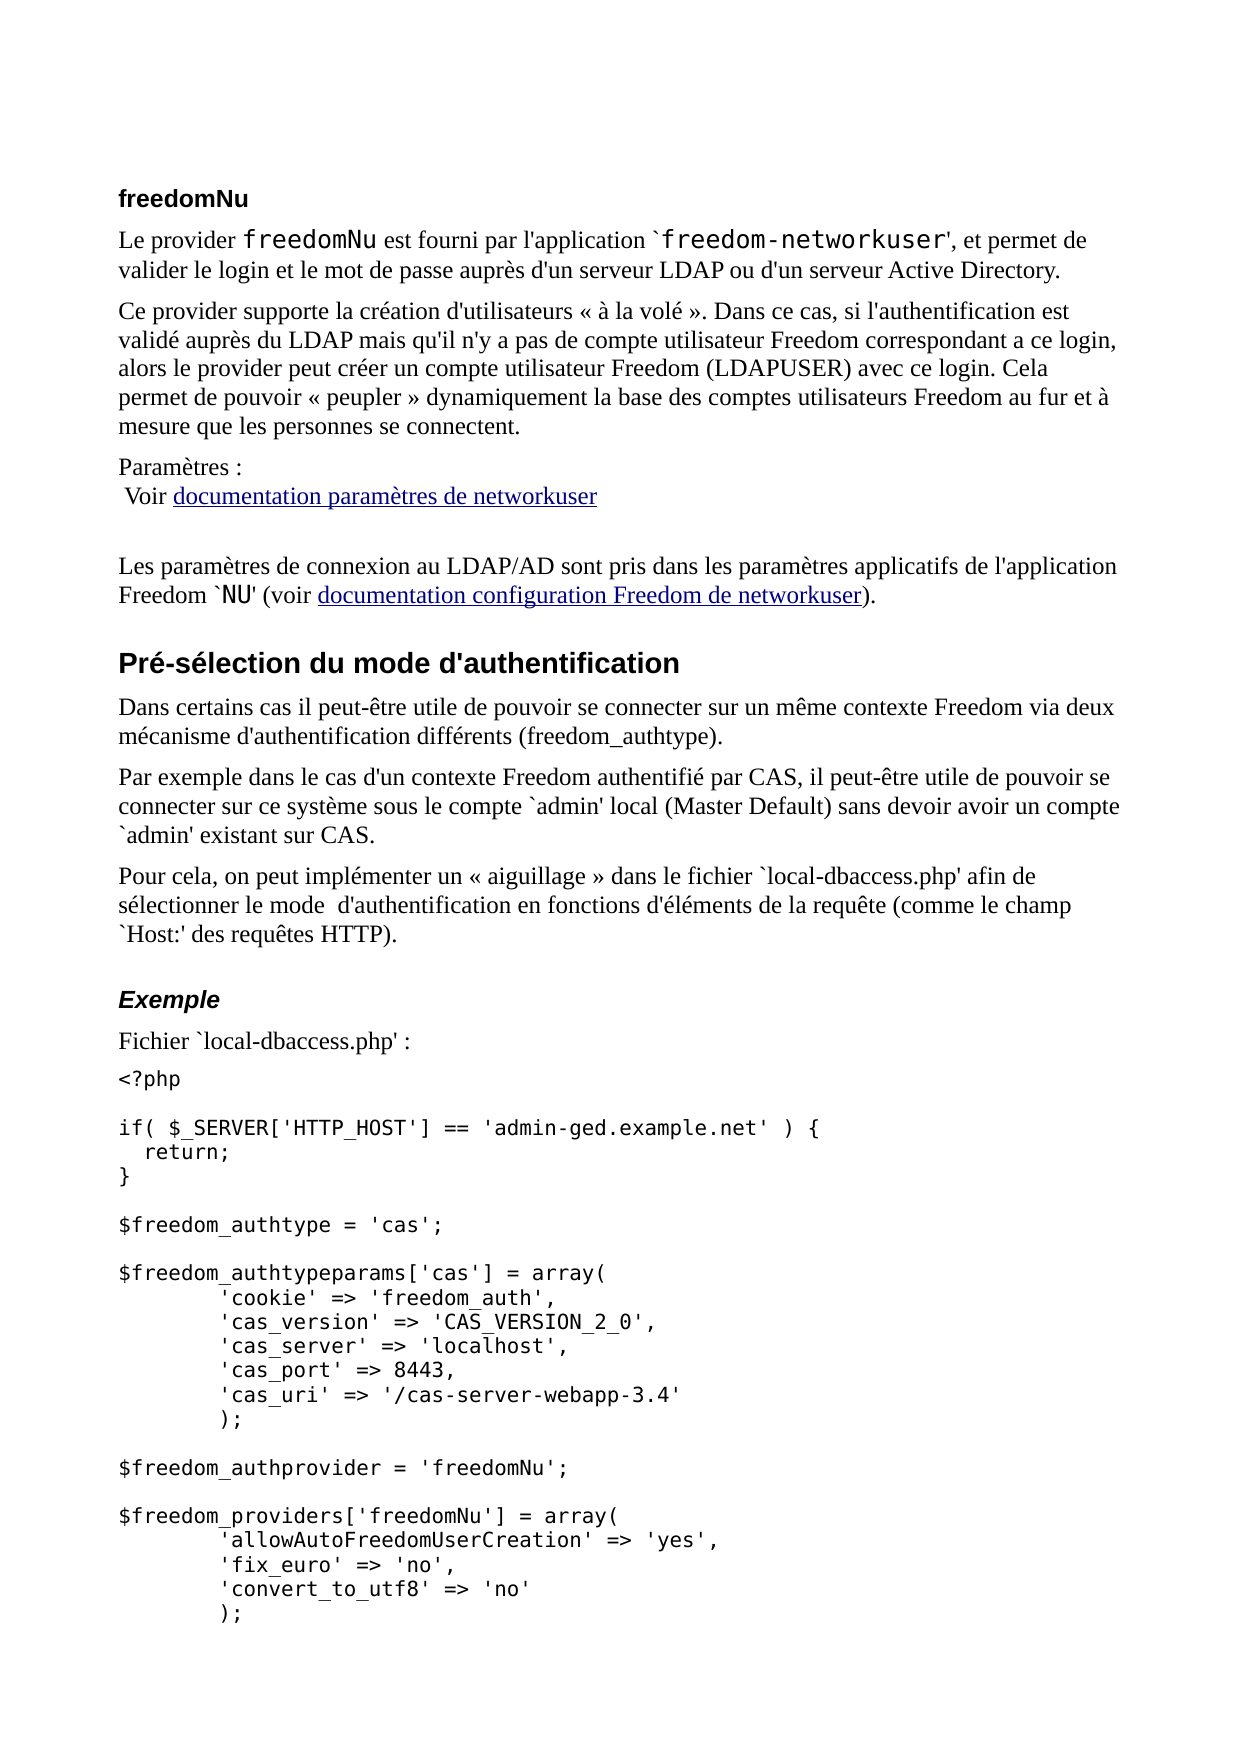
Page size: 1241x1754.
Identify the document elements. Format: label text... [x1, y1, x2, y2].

text 'cas_server' => 'localhost', [118, 1334, 1122, 1358]
text return; [118, 1140, 1122, 1164]
text 'allowAutoFreedomUserCreation' => 'yes', [118, 1528, 1122, 1553]
text ); [118, 1407, 1122, 1431]
text 'convert_to_utf8' => 'no' [118, 1577, 1122, 1601]
text Ce provider supporte la création d'utilisateurs « à la volé ». Dans ce cas, si l'authentification est validé auprès du LDAP mais qu'il n'y a pas de compte utilisateur Freedom correspondant a ce login, alors le provider peut créer un compte utilisateur Freedom (LDAPUSER) avec ce login. Cela permet de pouvoir « peupler » dynamiquement la base des comptes utilisateurs Freedom au fur et à mesure que les personnes se connectent. [118, 296, 1122, 440]
text Par exemple dans le cas d'un contexte Freedom authentifié par CAS, il peut-être utile de pouvoir se connecter sur ce système sous le compte `admin' local (Master Default) sans devoir avoir un compte `admin' existant sur CAS. [118, 762, 1122, 849]
subtitle Pré-sélection du mode d'authentification [118, 646, 1122, 680]
text 'cookie' => 'freedom_auth', [118, 1286, 1122, 1310]
text } [118, 1164, 1122, 1189]
subtitle freedomNu [118, 184, 1122, 213]
text 'cas_uri' => '/cas-server-webapp-3.4' [118, 1383, 1122, 1407]
text 'fix_euro' => 'no', [118, 1553, 1122, 1577]
text 'cas_version' => 'CAS_VERSION_2_0', [118, 1310, 1122, 1334]
text Fichier `local-dbaccess.php' : [118, 1026, 1122, 1055]
text $freedom_authtype = 'cas'; [118, 1213, 1122, 1237]
subtitle Exemple [118, 985, 1122, 1013]
text $freedom_providers['freedomNu'] = array( [118, 1504, 1122, 1528]
text 'cas_port' => 8443, [118, 1358, 1122, 1383]
text Paramètres : Voir documentation paramètres de networkuser [118, 452, 1122, 538]
text <?php [118, 1067, 1122, 1092]
text Dans certains cas il peut-être utile de pouvoir se connecter sur un même contexte Freedom via deux mécanisme d'authentification différents (freedom_authtype). [118, 692, 1122, 750]
text Pour cela, on peut implémenter un « aiguillage » dans le fichier `local-dbaccess.php' afin de sélectionner le mode d'authentification en fonctions d'éléments de la requête (comme le champ `Host:' des requêtes HTTP). [118, 861, 1122, 947]
text if( $_SERVER['HTTP_HOST'] == 'admin-ged.example.net' ) { [118, 1116, 1122, 1140]
text $freedom_authprovider = 'freedomNu'; [118, 1456, 1122, 1480]
text ); [118, 1601, 1122, 1626]
text Les paramètres de connexion au LDAP/AD sont pris dans les paramètres applicatifs de l'application Freedom `NU' (voir documentation configuration Freedom de networkuser). [118, 551, 1122, 609]
text $freedom_authtypeparams['cas'] = array( [118, 1261, 1122, 1286]
text Le provider freedomNu est fourni par l'application `freedom-networkuser', et permet de valider le login et le mot de passe auprès d'un serveur LDAP ou d'un serveur Active Directory. [118, 225, 1122, 283]
